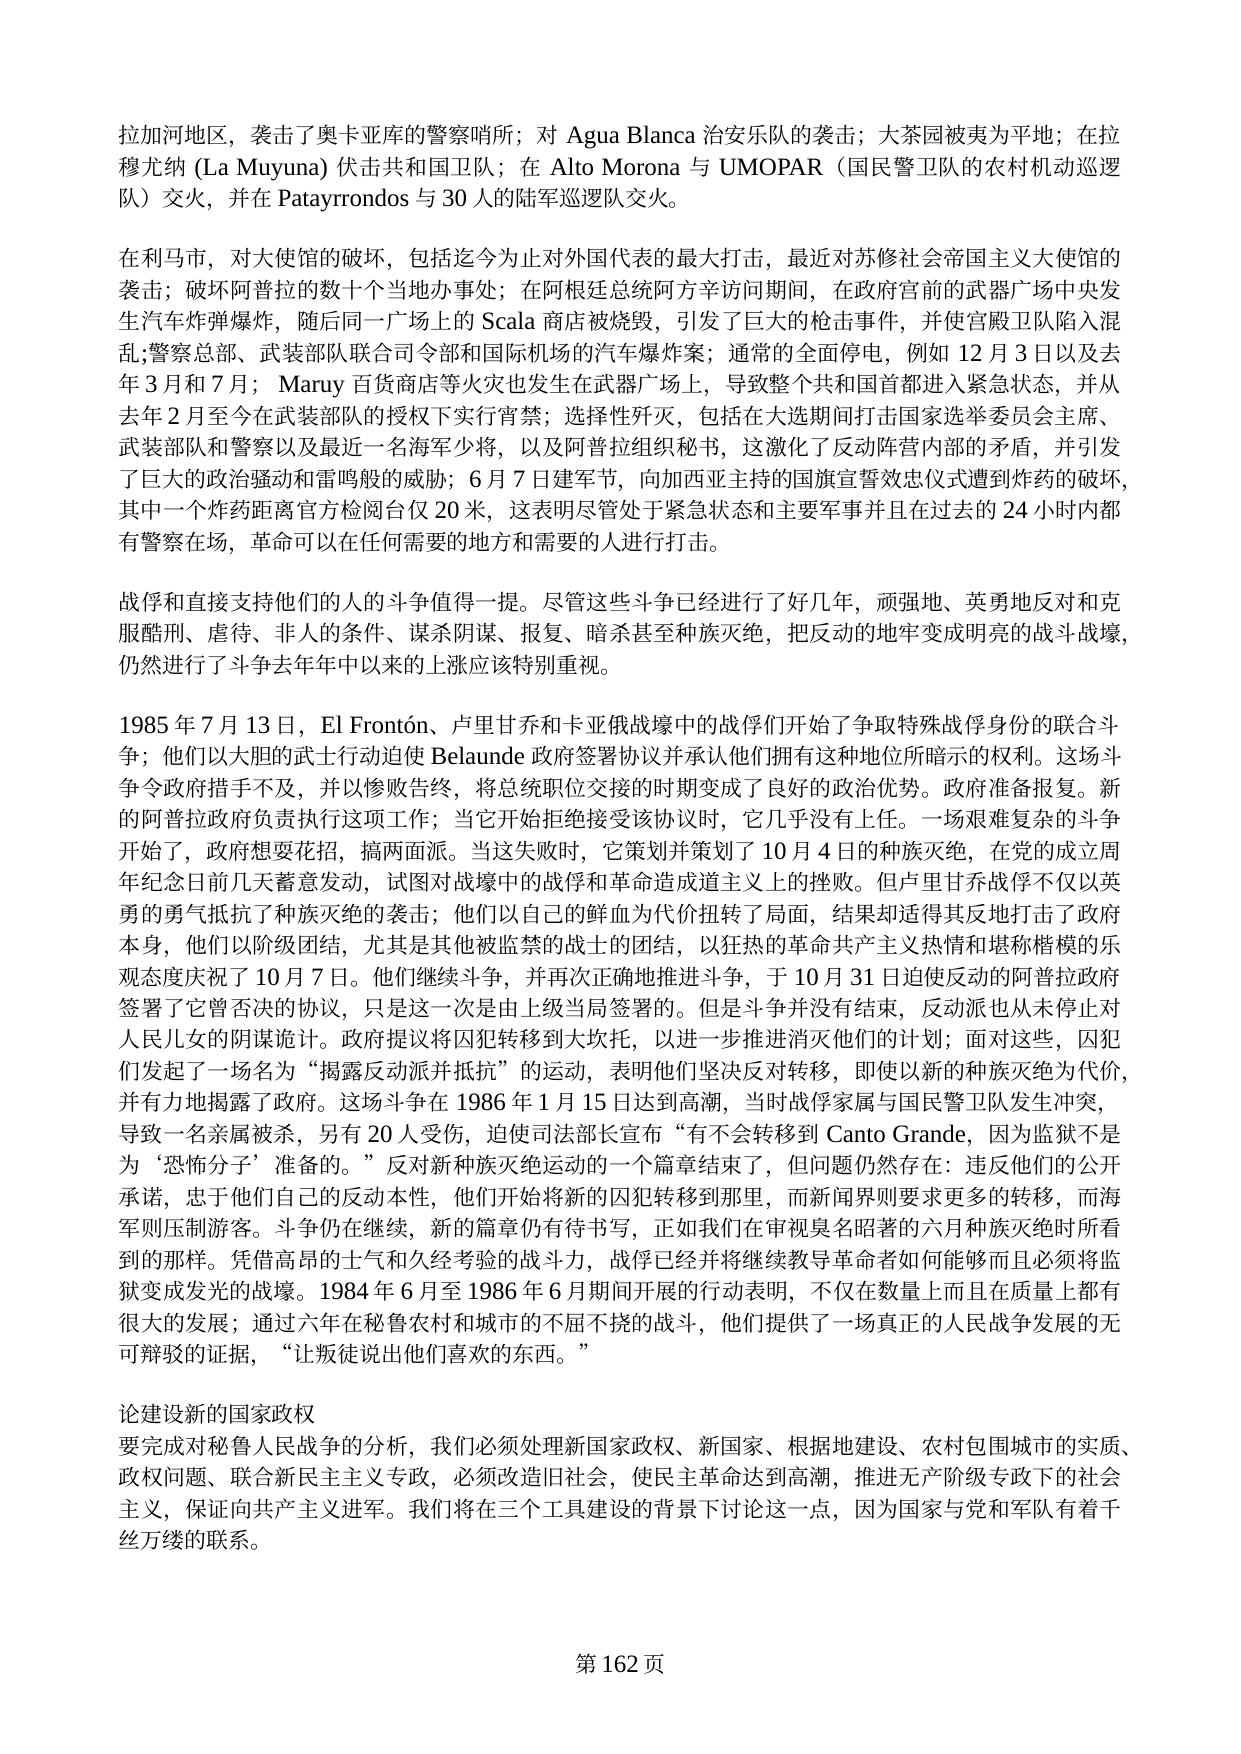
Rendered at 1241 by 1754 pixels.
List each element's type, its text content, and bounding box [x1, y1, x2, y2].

text 1985年7月13日，El Frontón、卢里甘乔和卡亚俄战壕中的战俘们开始了争取特殊战俘身份的联合斗争；他们以大胆的武士行动迫使 Belaunde 政府签署协议并承认他们拥有这种地位所暗示的权利。这场斗争令政府措手不及，并以惨败告终，将总统职位交接的时期变成了良好的政治优势。政府准备报复。新的阿普拉政府负责执行这项工作；当它开始拒绝接受该协议时，它几乎没有上任。一场艰难复杂的斗争开始了，政府想耍花招，搞两面派。当这失败时，它策划并策划了10月4日的种族灭绝，在党的成立周年纪念日前几天蓄意发动，试图对战壕中的战俘和革命造成道主义上的挫败。但卢里甘乔战俘不仅以英勇的勇气抵抗了种族灭绝的袭击；他们以自己的鲜血为代价扭转了局面，结果却适得其反地打击了政府本身，他们以阶级团结，尤其是其他被监禁的战士的团结，以狂热的革命共产主义热情和堪称楷模的乐观态度庆祝了10月7日。他们继续斗争，并再次正确地推进斗争，于10月31日迫使反动的阿普拉政府签署了它曾否决的协议，只是这一次是由上级当局签署的。但是斗争并没有结束，反动派也从未停止对人民儿女的阴谋诡计。政府提议将囚犯转移到大坎托，以进一步推进消灭他们的计划；面对这些，囚犯们发起了一场名为“揭露反动派并抵抗”的运动，表明他们坚决反对转移，即使以新的种族灭绝为代价，并有力地揭露了政府。这场斗争在1986年1月15日达到高潮，当时战俘家属与国民警卫队发生冲突，导致一名亲属被杀，另有20人受伤，迫使司法部长宣布“有不会转移到 Canto Grande，因为监狱不是为‘恐怖分子’准备的。”反对新种族灭绝运动的一个篇章结束了，但问题仍然存在：违反他们的公开承诺，忠于他们自己的反动本性，他们开始将新的囚犯转移到那里，而新闻界则要求更多的转移，而海军则压制游客。斗争仍在继续，新的篇章仍有待书写，正如我们在审视臭名昭著的六月种族灭绝时所看到的那样。凭借高昂的士气和久经考验的战斗力，战俘已经并将继续教导革命者如何能够而且必须将监狱变成发光的战壕。1984年6月至1986年6月期间开展的行动表明，不仅在数量上而且在质量上都有很大的发展；通过六年在秘鲁农村和城市的不屈不挠的战斗，他们提供了一场真正的人民战争发展的无可辩驳的证据，“让叛徒说出他们喜欢的东西。” [118, 708, 1122, 1369]
text 在利马市，对大使馆的破坏，包括迄今为止对外国代表的最大打击，最近对苏修社会帝国主义大使馆的袭击；破坏阿普拉的数十个当地办事处；在阿根廷总统阿方辛访问期间，在政府宫前的武器广场中央发生汽车炸弹爆炸，随后同一广场上的 Scala 商店被烧毁，引发了巨大的枪击事件，并使宫殿卫队陷入混乱;警察总部、武装部队联合司令部和国际机场的汽车爆炸案；通常的全面停电，例如12月3日以及去年3月和7月； Maruy 百货商店等火灾也发生在武器广场上，导致整个共和国首都进入紧急状态，并从去年2月至今在武装部队的授权下实行宵禁；选择性歼灭，包括在大选期间打击国家选举委员会主席、武装部队和警察以及最近一名海军少将，以及阿普拉组织秘书，这激化了反动阵营内部的矛盾，并引发了巨大的政治骚动和雷鸣般的威胁；6月7日建军节，向加西亚主持的国旗宣誓效忠仪式遭到炸药的破坏，其中一个炸药距离官方检阅台仅20米，这表明尽管处于紧急状态和主要军事并且在过去的24小时内都有警察在场，革命可以在任何需要的地方和需要的人进行打击。 [118, 242, 1122, 556]
text 要完成对秘鲁人民战争的分析，我们必须处理新国家政权、新国家、根据地建设、农村包围城市的实质、政权问题、联合新民主主义专政，必须改造旧社会，使民主革命达到高潮，推进无产阶级专政下的社会主义，保证向共产主义进军。我们将在三个工具建设的背景下讨论这一点，因为国家与党和军队有着千丝万缕的联系。 [118, 1429, 1122, 1555]
text 战俘和直接支持他们的人的斗争值得一提。尽管这些斗争已经进行了好几年，顽强地、英勇地反对和克服酷刑、虐待、非人的条件、谋杀阴谋、报复、暗杀甚至种族灭绝，把反动的地牢变成明亮的战斗战壕，仍然进行了斗争去年年中以来的上涨应该特别重视。 [118, 585, 1122, 679]
text 拉加河地区，袭击了奥卡亚库的警察哨所；对 Agua Blanca 治安乐队的袭击；大茶园被夷为平地；在拉穆尤纳 (La Muyuna) 伏击共和国卫队；在 Alto Morona 与 UMOPAR（国民警卫队的农村机动巡逻队）交火，并在 Patayrrondos 与30人的陆军巡逻队交火。 [118, 118, 1122, 213]
text 论建设新的国家政权 [118, 1397, 1122, 1429]
